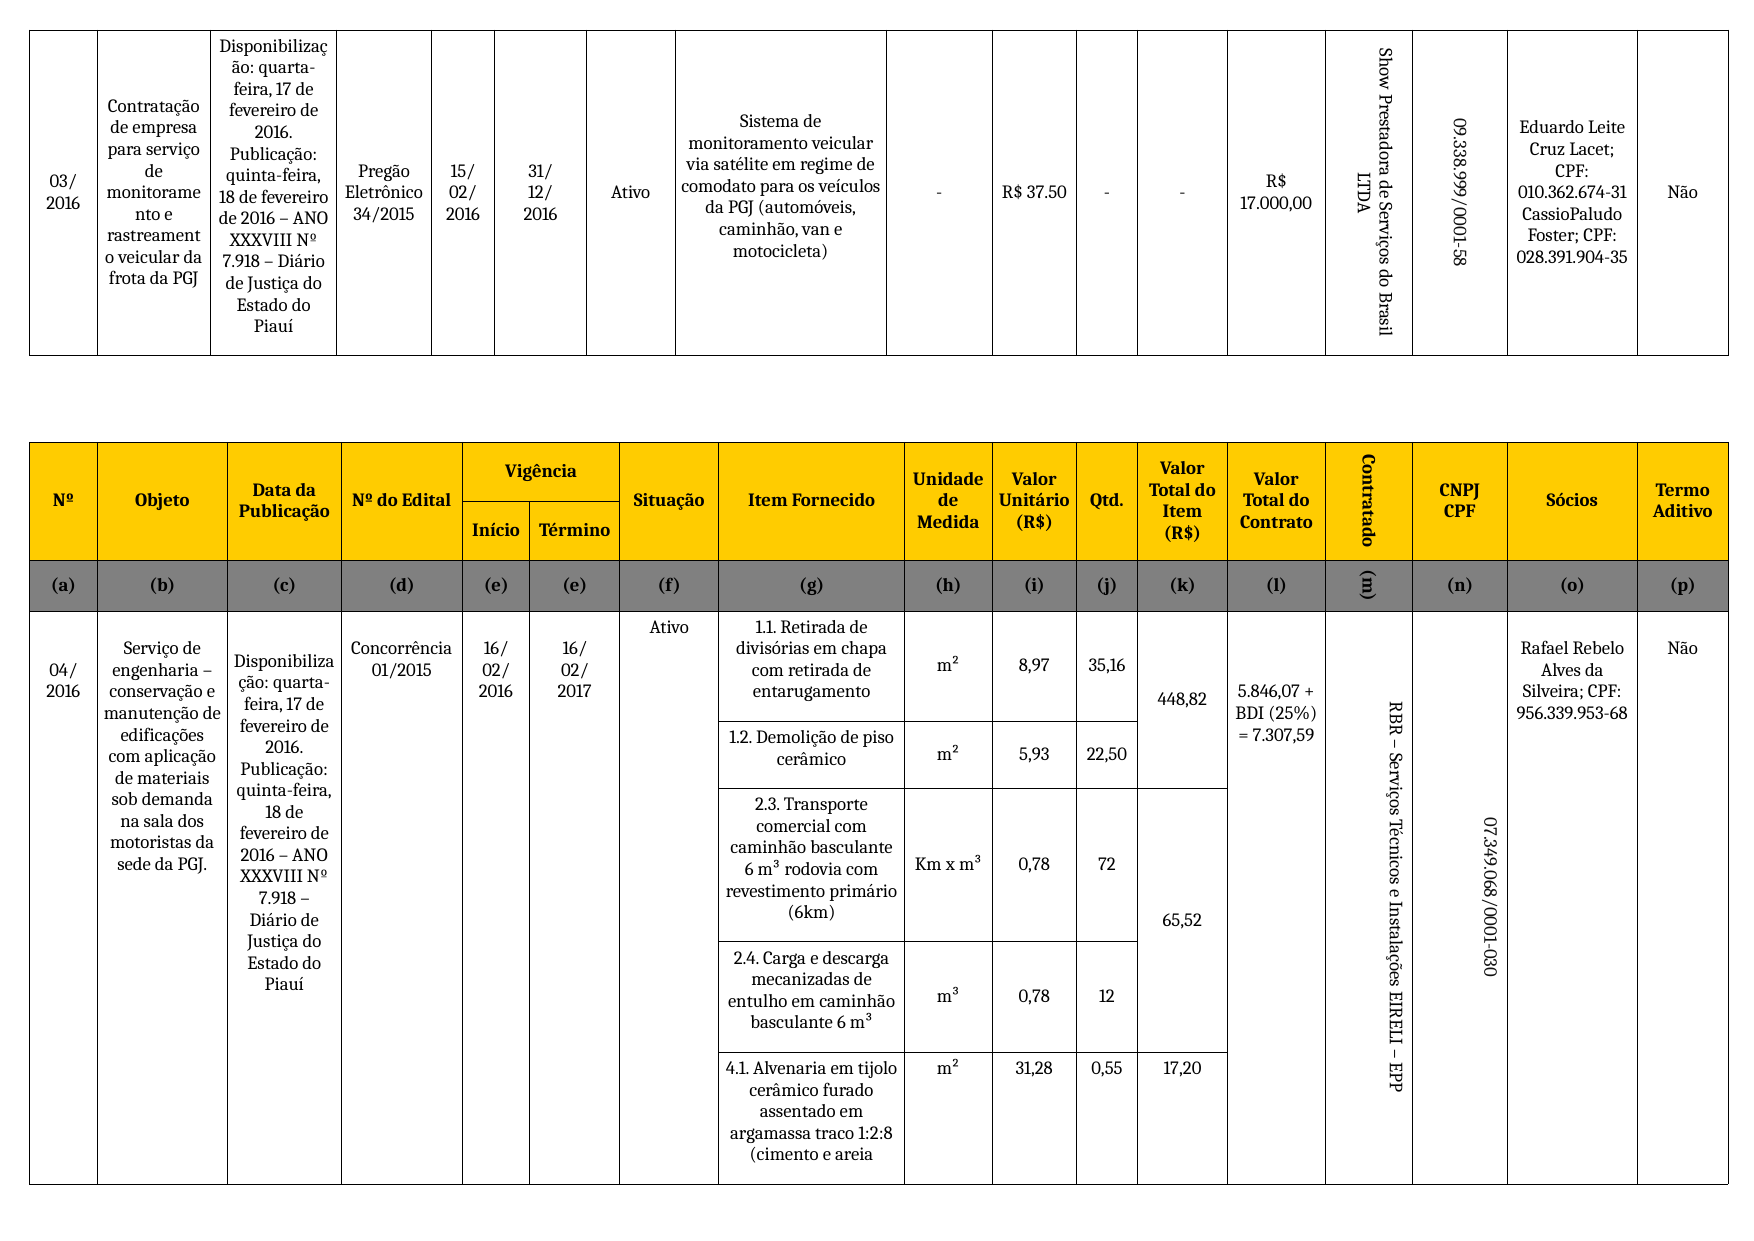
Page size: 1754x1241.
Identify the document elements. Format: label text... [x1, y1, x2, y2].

table_cell Não [1638, 612, 1728, 1184]
table_cell 31,28 [993, 1053, 1076, 1184]
table_cell 72 [1077, 789, 1137, 941]
table_header Nº [30, 443, 97, 560]
table_cell (e) [463, 561, 529, 611]
table_cell m³ [905, 942, 992, 1052]
table_cell (i) [993, 561, 1076, 611]
table_cell Eduardo Leite Cruz Lacet; CPF: 010.362.674-31 CassioPaludo Foster; CPF: 028.391.904-35 [1508, 31, 1637, 355]
table_cell 2.4. Carga e descarga mecanizadas de entulho em caminhão basculante 6 m³ [719, 942, 904, 1052]
table_cell Término [530, 502, 619, 560]
table_cell RBR – Serviços Técnicos e Instalações EIRELI – EPP [1326, 612, 1412, 1184]
table_cell 5,93 [993, 722, 1076, 788]
table_cell Ativo [587, 31, 675, 355]
table_cell 16/ 02/ 2017 [530, 612, 619, 1184]
table_cell Não [1638, 31, 1728, 355]
table_cell - [1138, 31, 1227, 355]
table_cell 0,78 [993, 942, 1076, 1052]
table_cell 0,55 [1077, 1053, 1137, 1184]
table_cell R$ 17.000,00 [1228, 31, 1325, 355]
table_cell 16/ 02/ 2016 [463, 612, 529, 1184]
table_cell Rafael Rebelo Alves da Silveira; CPF: 956.339.953-68 [1508, 612, 1637, 1184]
table_cell 4.1. Alvenaria em tijolo cerâmico furado assentado em argamassa traco 1:2:8 (cimento e areia [719, 1053, 904, 1184]
table_cell m² [905, 722, 992, 788]
table_cell 07.349.068/0001-030 [1413, 612, 1507, 1184]
table_cell 17,20 [1138, 1053, 1227, 1184]
table_cell Pregão Eletrônico 34/2015 [337, 31, 431, 355]
table_cell Show Prestadora de Serviços do Brasil LTDA [1326, 31, 1412, 355]
table_cell Contratação de empresa para serviço de monitoramento e rastreamento veicular da frota da PGJ [98, 31, 210, 355]
table_cell (p) [1638, 561, 1728, 611]
table_header Unidade de Medida [905, 443, 992, 560]
table_cell (b) [98, 561, 227, 611]
table_cell m² [905, 612, 992, 721]
table_cell (h) [905, 561, 992, 611]
table_header Nº do Edital [342, 443, 462, 560]
table_cell (j) [1077, 561, 1137, 611]
table_cell 65,52 [1138, 789, 1227, 1052]
table_cell 04/ 2016 [30, 612, 97, 1184]
table_cell 0,78 [993, 789, 1076, 941]
table_cell 8,97 [993, 612, 1076, 721]
table_header Data da Publicação [228, 443, 341, 560]
table_cell (c) [228, 561, 341, 611]
table_header Objeto [98, 443, 227, 560]
table_cell (a) [30, 561, 97, 611]
table_cell 09.338.999/0001-58 [1413, 31, 1507, 355]
table_header Situação [620, 443, 718, 560]
table_cell (k) [1138, 561, 1227, 611]
table_header Contratado [1326, 443, 1412, 560]
table_cell (o) [1508, 561, 1637, 611]
table_cell Concorrência 01/2015 [342, 612, 462, 1184]
table_header Qtd. [1077, 443, 1137, 560]
table_header Termo Aditivo [1638, 443, 1728, 560]
table_cell 35,16 [1077, 612, 1137, 721]
table_cell 12 [1077, 942, 1137, 1052]
table_cell 31/ 12/ 2016 [495, 31, 586, 355]
table_cell Serviço de engenharia – conservação e manutenção de edificações com aplicação de materiais sob demanda na sala dos motoristas da sede da PGJ. [98, 612, 227, 1184]
table_cell Disponibilização: quarta-feira, 17 de fevereiro de 2016. Publicação: quinta-feira, 18 de fevereiro de 2016 – ANO XXXVIII Nº 7.918 – Diário de Justiça do Estado do Piauí [211, 31, 336, 355]
table_cell Disponibilização: quarta-feira, 17 de fevereiro de 2016. Publicação: quinta-feira, 18 de fevereiro de 2016 – ANO XXXVIII Nº 7.918 – Diário de Justiça do Estado do Piauí [228, 612, 341, 1184]
table_cell 448,82 [1138, 612, 1227, 788]
table_cell 2.3. Transporte comercial com caminhão basculante 6 m³ rodovia com revestimento primário (6km) [719, 789, 904, 941]
table_cell (g) [719, 561, 904, 611]
table_cell (l) [1228, 561, 1325, 611]
table_cell (n) [1413, 561, 1507, 611]
table_cell 5.846,07 + BDI (25%) = 7.307,59 [1228, 612, 1325, 1184]
table_cell (d) [342, 561, 462, 611]
table_header Vigência [463, 443, 619, 501]
table_cell 1.1. Retirada de divisórias em chapa com retirada de entarugamento [719, 612, 904, 721]
table_header Sócios [1508, 443, 1637, 560]
table_cell (m) [1326, 561, 1412, 611]
table_cell 03/ 2016 [30, 31, 97, 355]
table_cell Km x m³ [905, 789, 992, 941]
table_cell 15/ 02/ 2016 [432, 31, 494, 355]
table_header Valor Total do Contrato [1228, 443, 1325, 560]
table_header Valor Unitário (R$) [993, 443, 1076, 560]
table_cell R$ 37,50 [993, 31, 1076, 355]
table_header CNPJ CPF [1413, 443, 1507, 560]
table_cell - [887, 31, 992, 355]
table_header Valor Total do Item (R$) [1138, 443, 1227, 560]
table_cell Ativo [620, 612, 718, 1184]
table_cell (f) [620, 561, 718, 611]
table_cell - [1077, 31, 1137, 355]
table_cell (e) [530, 561, 619, 611]
table_cell Sistema de monitoramento veicular via satélite em regime de comodato para os veículos da PGJ (automóveis, caminhão, van e motocicleta) [676, 31, 886, 355]
table_cell Início [463, 502, 529, 560]
table_cell 1.2. Demolição de piso cerâmico [719, 722, 904, 788]
table_header Item Fornecido [719, 443, 904, 560]
table_cell m² [905, 1053, 992, 1184]
table_cell 22,50 [1077, 722, 1137, 788]
